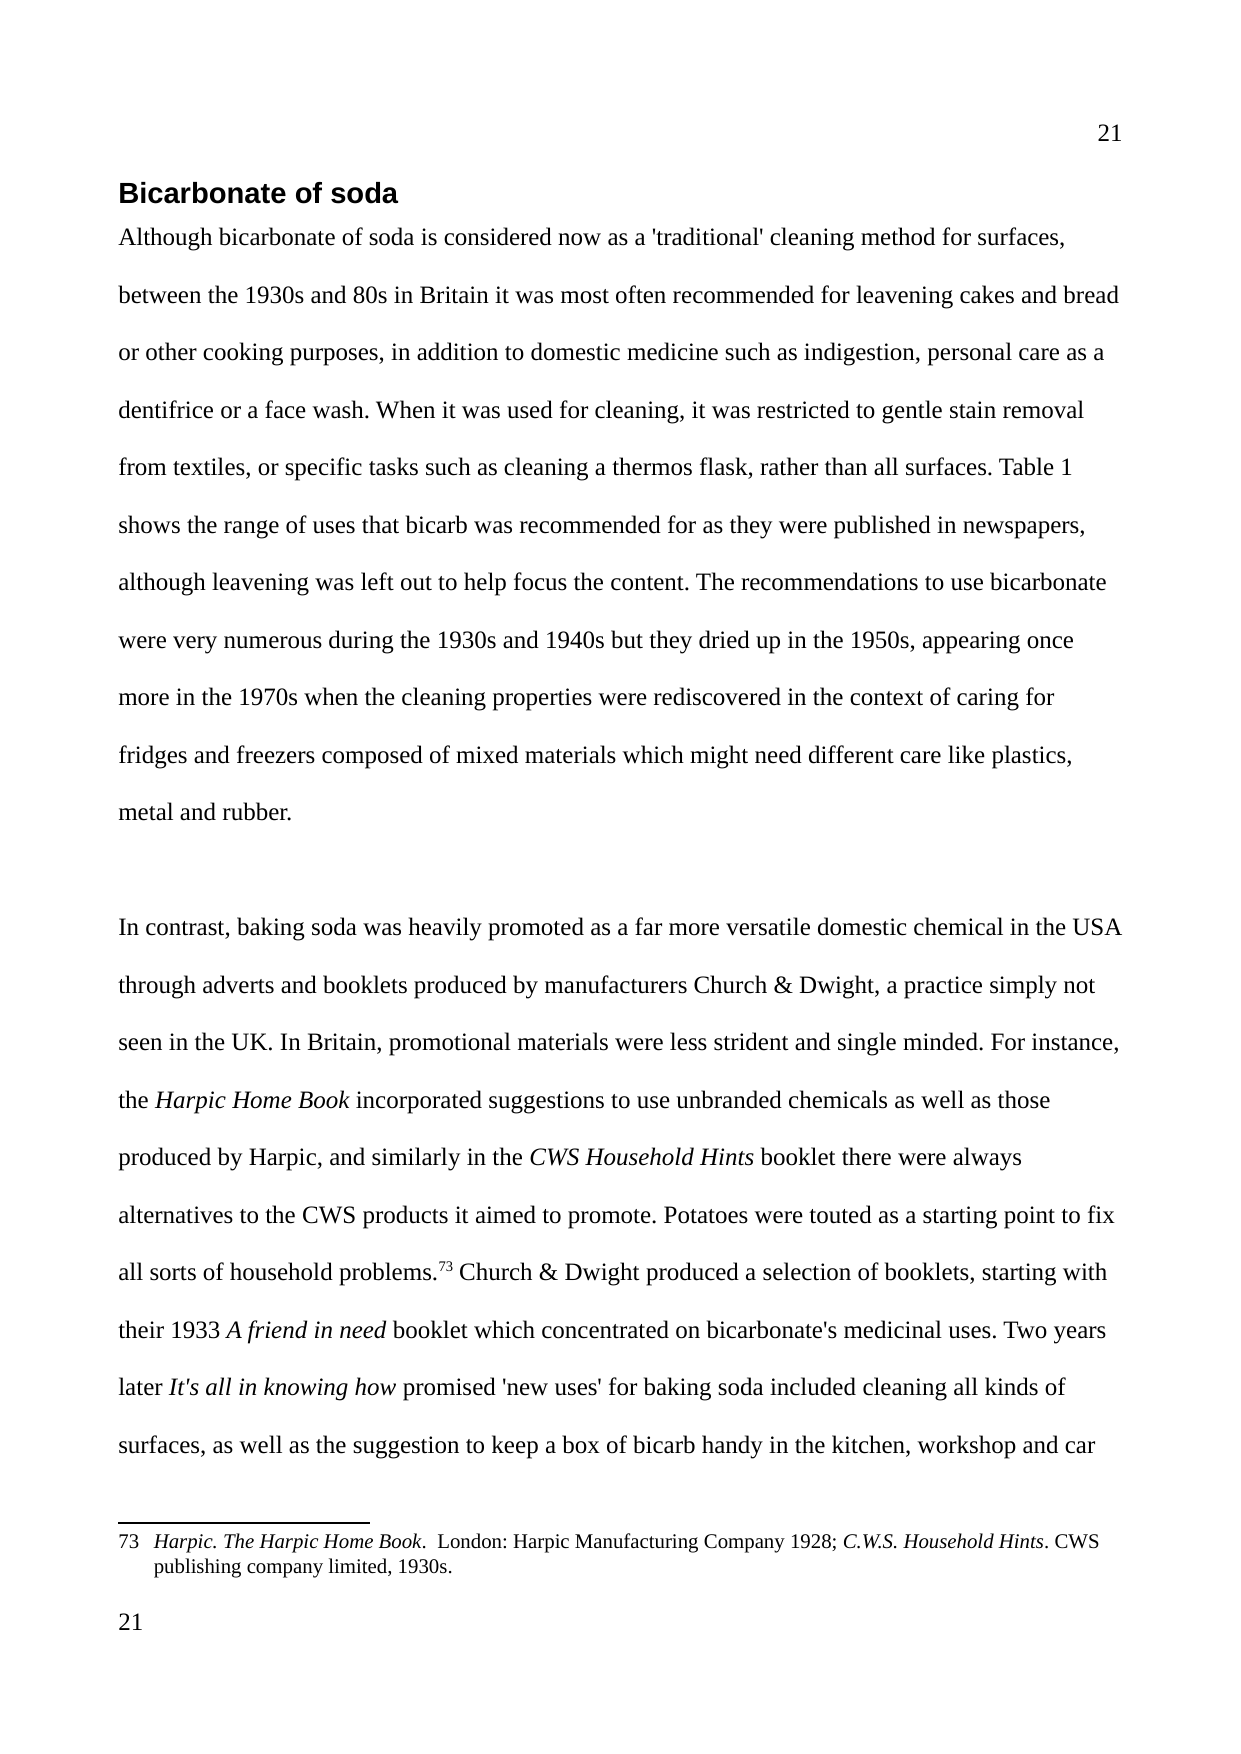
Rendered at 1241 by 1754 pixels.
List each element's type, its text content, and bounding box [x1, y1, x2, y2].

text Although bicarbonate of soda is considered now as a 'traditional' cleaning method for surfaces, between the 1930s and 80s in Britain it was most often recommended for leavening cakes and bread or other cooking purposes, in addition to domestic medicine such as indigestion, personal care as a dentifrice or a face wash. When it was used for cleaning, it was restricted to gentle stain removal from textiles, or specific tasks such as cleaning a thermos flask, rather than all surfaces. Table 1 shows the range of uses that bicarb was recommended for as they were published in newspapers, although leavening was left out to help focus the content. The recommendations to use bicarbonate were very numerous during the 1930s and 1940s but they dried up in the 1950s, appearing once more in the 1970s when the cleaning properties were rediscovered in the context of caring for fridges and freezers composed of mixed materials which might need different care like plastics, metal and rubber. [118, 222, 1122, 826]
text In contrast, baking soda was heavily promoted as a far more versatile domestic chemical in the USA through adverts and booklets produced by manufacturers Church & Dwight, a practice simply not seen in the UK. In Britain, promotional materials were less strident and single minded. For instance, the Harpic Home Book incorporated suggestions to use unbranded chemicals as well as those produced by Harpic, and similarly in the CWS Household Hints booklet there were always alternatives to the CWS products it aimed to promote. Potatoes were touted as a starting point to fix all sorts of household problems. Church & Dwight produced a selection of booklets, starting with their 1933 A friend in need booklet which concentrated on bicarbonate's medicinal uses. Two years later It's all in knowing how promised 'new uses' for baking soda included cleaning all kinds of surfaces, as well as the suggestion to keep a box of bicarb handy in the kitchen, workshop and car [118, 912, 1122, 1459]
text Harpic. The Harpic Home Book. London: Harpic Manufacturing Company 1928; C.W.S. Household Hints. CWS publishing company limited, 1930s. [118, 1529, 1122, 1578]
subtitle Bicarbonate of soda [118, 176, 1122, 210]
